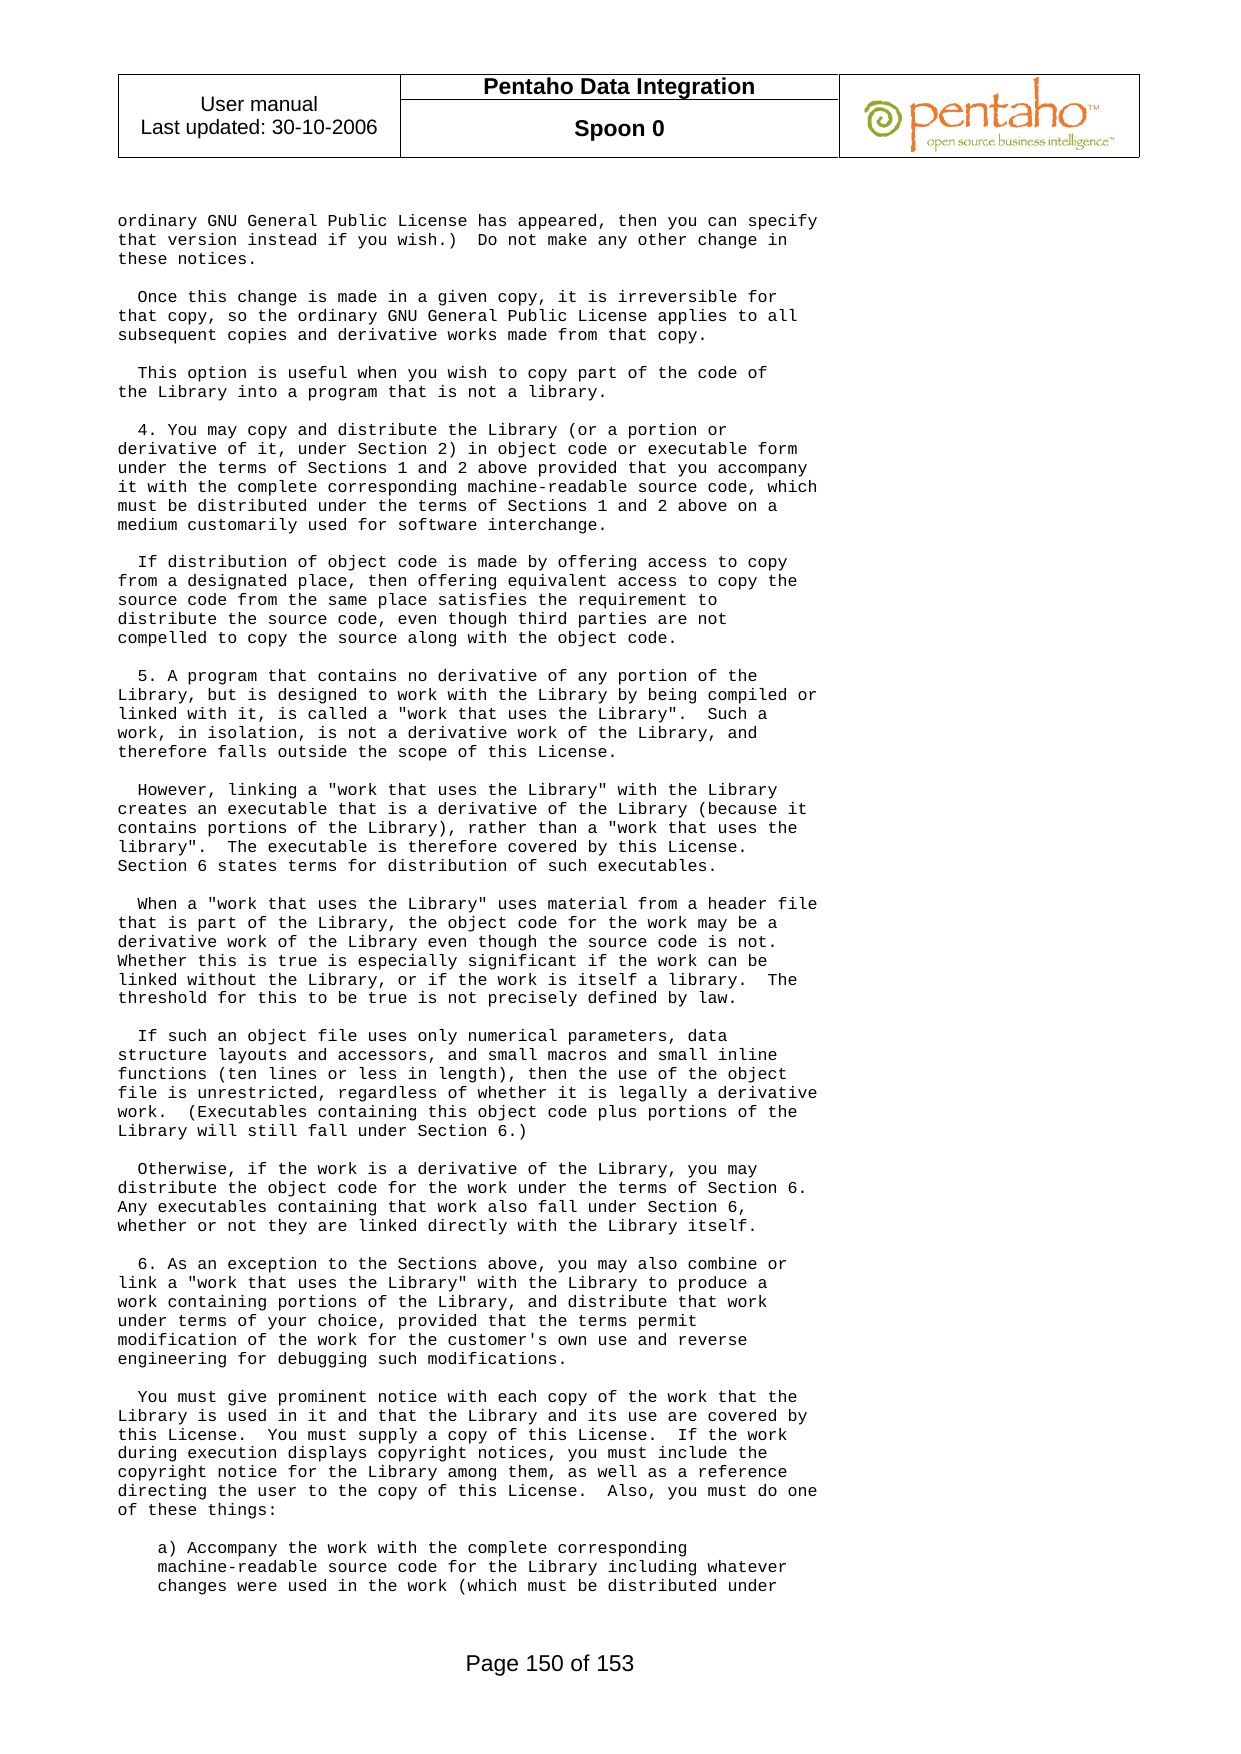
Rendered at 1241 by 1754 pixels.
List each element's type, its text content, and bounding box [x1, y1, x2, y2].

text ordinary GNU General Public License has appeared, then you can specify that version instead if you wish.) Do not make any other change in these notices. Once this change is made in a given copy, it is irreversible for that copy, so the ordinary GNU General Public License applies to all subsequent copies and derivative works made from that copy. This option is useful when you wish to copy part of the code of the Library into a program that is not a library. 4. You may copy and distribute the Library (or a portion or derivative of it, under Section 2) in object code or executable form under the terms of Sections 1 and 2 above provided that you accompany it with the complete corresponding machine-readable source code, which must be distributed under the terms of Sections 1 and 2 above on a medium customarily used for software interchange. If distribution of object code is made by offering access to copy from a designated place, then offering equivalent access to copy the source code from the same place satisfies the requirement to distribute the source code, even though third parties are not compelled to copy the source along with the object code. 5. A program that contains no derivative of any portion of the Library, but is designed to work with the Library by being compiled or linked with it, is called a "work that uses the Library". Such a work, in isolation, is not a derivative work of the Library, and therefore falls outside the scope of this License. However, linking a "work that uses the Library" with the Library creates an executable that is a derivative of the Library (because it contains portions of the Library), rather than a "work that uses the library". The executable is therefore covered by this License. Section 6 states terms for distribution of such executables. When a "work that uses the Library" uses material from a header file that is part of the Library, the object code for the work may be a derivative work of the Library even though the source code is not. Whether this is true is especially significant if the work can be linked without the Library, or if the work is itself a library. The threshold for this to be true is not precisely defined by law. If such an object file uses only numerical parameters, data structure layouts and accessors, and small macros and small inline functions (ten lines or less in length), then the use of the object file is unrestricted, regardless of whether it is legally a derivative work. (Executables containing this object code plus portions of the Library will still fall under Section 6.) Otherwise, if the work is a derivative of the Library, you may distribute the object code for the work under the terms of Section 6. Any executables containing that work also fall under Section 6, whether or not they are linked directly with the Library itself. 6. As an exception to the Sections above, you may also combine or link a "work that uses the Library" with the Library to produce a work containing portions of the Library, and distribute that work under terms of your choice, provided that the terms permit modification of the work for the customer's own use and reverse engineering for debugging such modifications. You must give prominent notice with each copy of the work that the Library is used in it and that the Library and its use are covered by this License. You must supply a copy of this License. If the work during execution displays copyright notices, you must include the copyright notice for the Library among them, as well as a reference directing the user to the copy of this License. Also, you must do one of these things: a) Accompany the work with the complete corresponding machine-readable source code for the Library including whatever changes were used in the work (which must be distributed under [117, 213, 1137, 1597]
